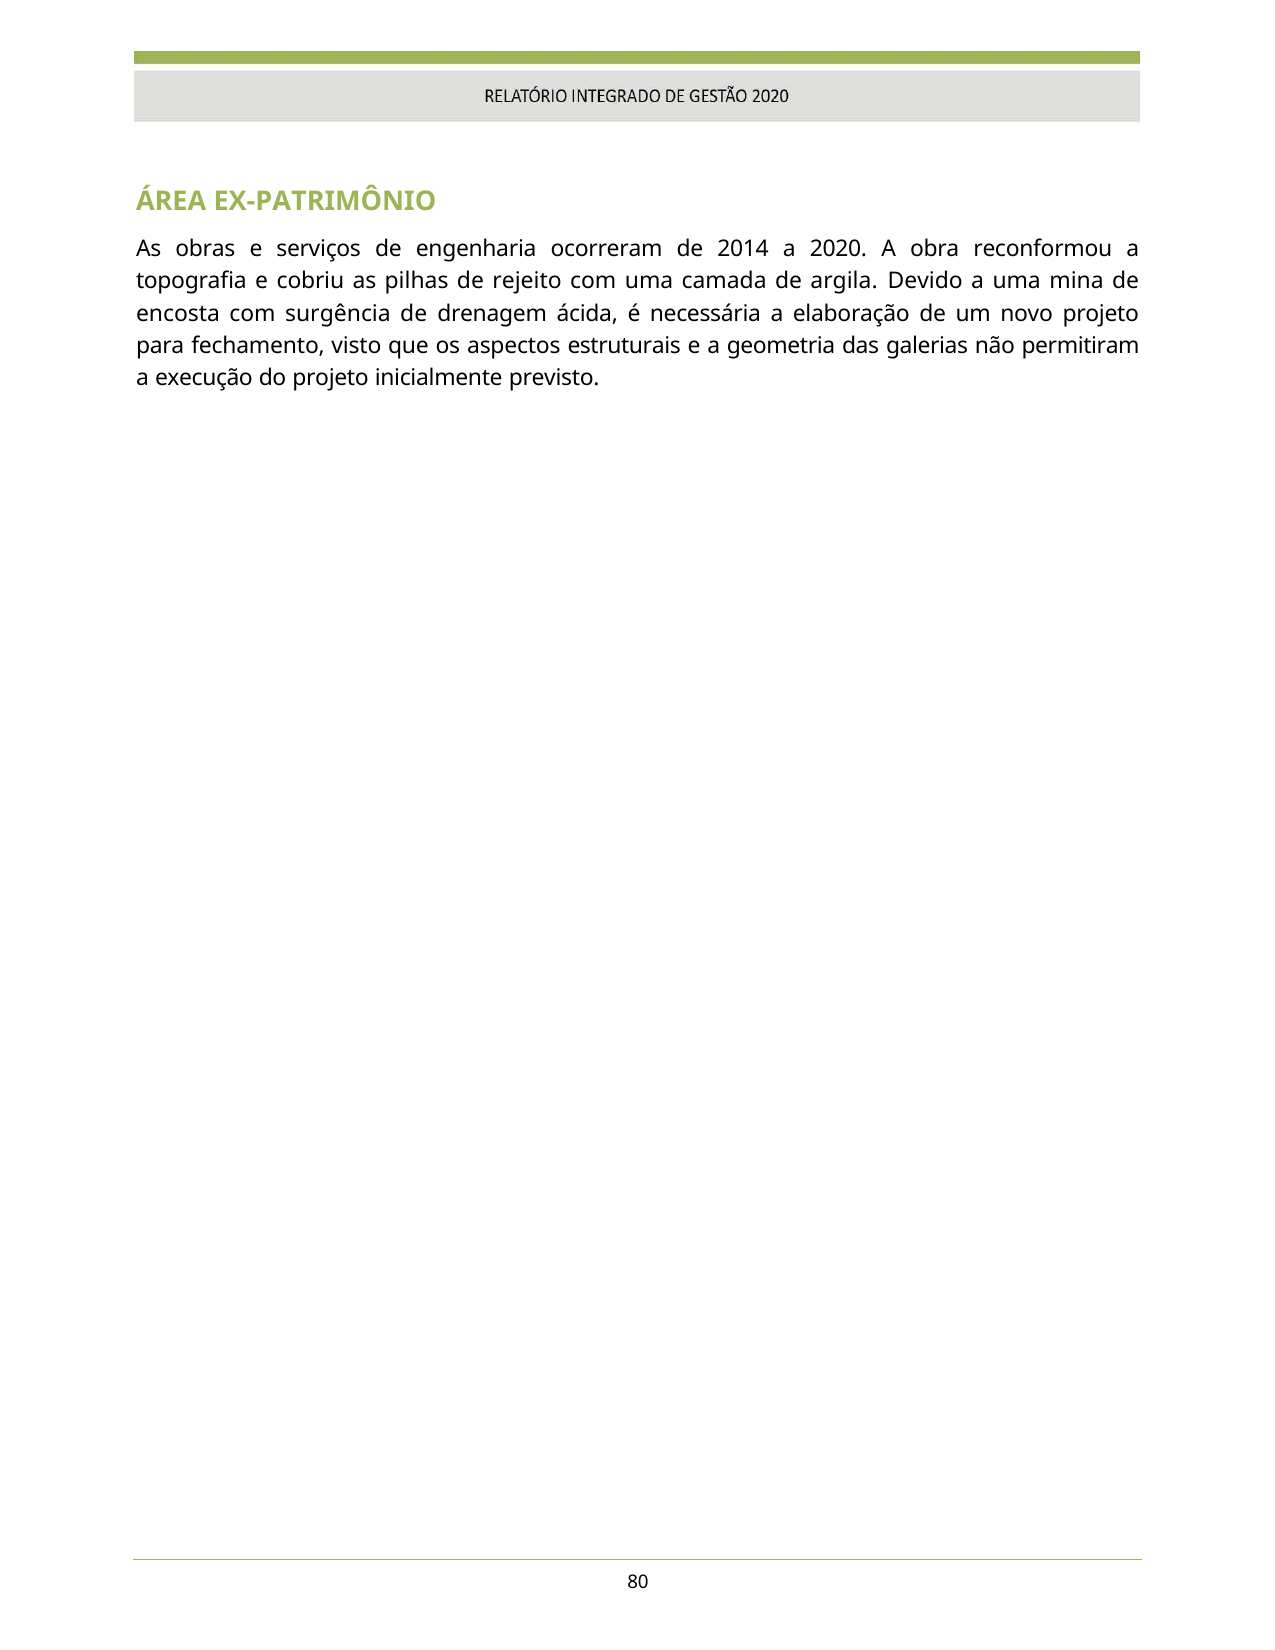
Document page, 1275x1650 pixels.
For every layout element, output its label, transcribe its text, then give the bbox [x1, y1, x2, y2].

text As obras e serviços de engenharia ocorreram de 2014 a 2020. A obra reconformou a topografia e cobriu as pilhas de rejeito com uma camada de argila. Devido a uma mina de encosta com surgência de drenagem ácida, é necessária a elaboração de um novo projeto para fechamento, visto que os aspectos estruturais e a geometria das galerias não permitiram a execução do projeto inicialmente previsto. [136, 232, 1140, 392]
subtitle ÁREA EX-PATRIMÔNIO [136, 181, 1202, 218]
